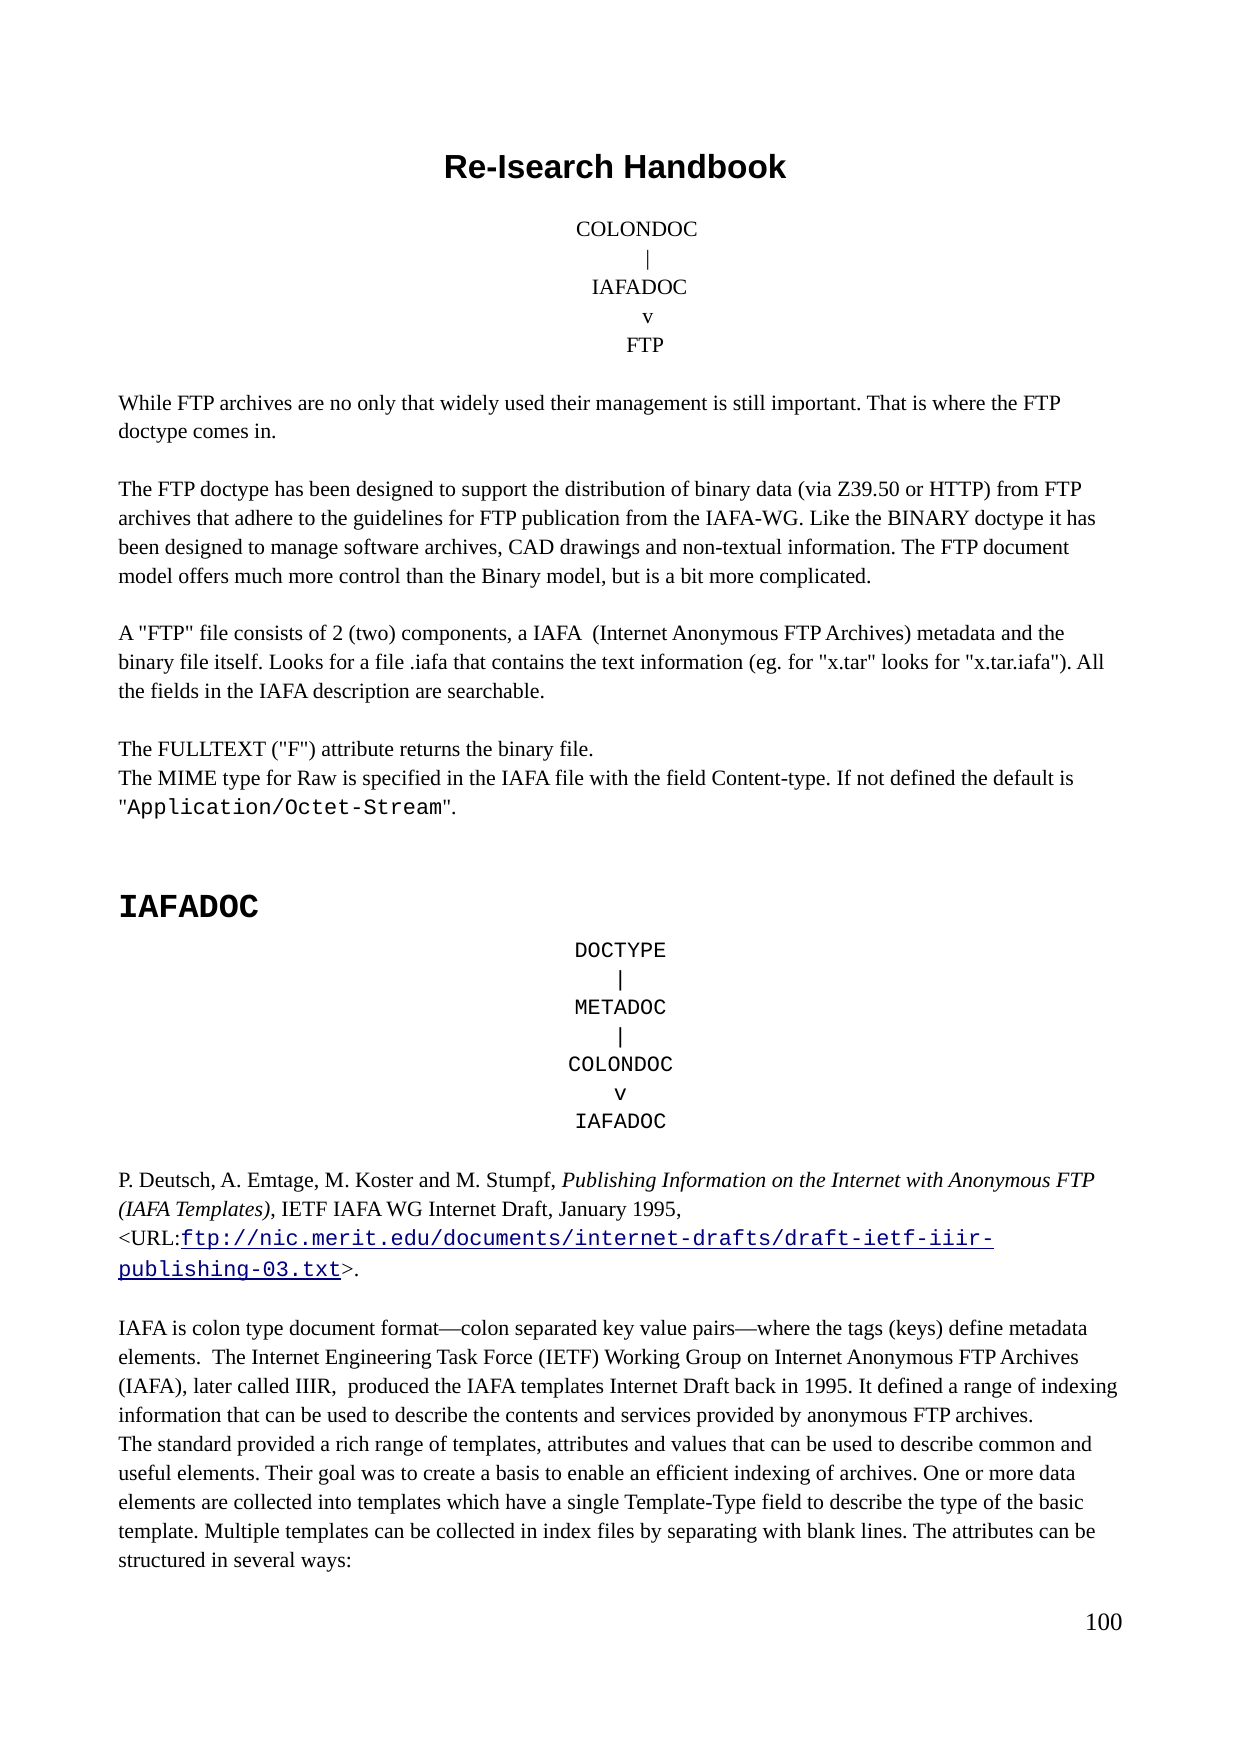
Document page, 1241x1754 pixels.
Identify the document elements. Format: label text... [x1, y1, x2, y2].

text A "FTP" file consists of 2 (two) components, a IAFA (Internet Anonymous FTP Archives) metadata and the binary file itself. Looks for a file .iafa that contains the text information (eg. for "x.tar" looks for "x.tar.iafa"). All the fields in the IAFA description are searchable. [118, 620, 1122, 703]
text METADOC [118, 996, 1122, 1021]
text IAFA is colon type document format—colon separated key value pairs—where the tags (keys) define metadata elements. The Internet Engineering Task Force (IETF) Working Group on Internet Anonymous FTP Archives (IAFA), later called IIIR, produced the IAFA templates Internet Draft back in 1995. It defined a range of indexing information that can be used to describe the contents and services provided by anonymous FTP archives. [118, 1315, 1122, 1427]
subtitle IAFADOC [118, 889, 1122, 927]
text v [118, 303, 1122, 328]
text The MIME type for Raw is specified in the IAFA file with the field Content-type. If not defined the default is "Application/Octet-Stream". [118, 765, 1122, 821]
text IAFADOC [118, 1110, 1122, 1135]
text | [118, 1025, 1122, 1050]
text | [118, 245, 1122, 270]
text COLONDOC [118, 216, 1122, 241]
text IAFADOC [118, 274, 1122, 299]
text P. Deutsch, A. Emtage, M. Koster and M. Stumpf, Publishing Information on the Internet with Anonymous FTP (IAFA Templates), IETF IAFA WG Internet Draft, January 1995, <URL:ftp://nic.merit.edu/documents/internet-drafts/draft-ietf-iiir-publishing-03.txt>. [118, 1167, 1122, 1283]
text | [118, 968, 1122, 993]
text The FULLTEXT ("F") attribute returns the binary file. [118, 736, 1122, 761]
text While FTP archives are no only that widely used their management is still important. That is where the FTP doctype comes in. [118, 389, 1122, 444]
text DOCTYPE [118, 939, 1122, 964]
text v [118, 1082, 1122, 1107]
text The standard provided a rich range of templates, attributes and values that can be used to describe common and useful elements. Their goal was to create a basis to enable an efficient indexing of archives. One or more data elements are collected into templates which have a single Template-Type field to describe the type of the basic template. Multiple templates can be collected in index files by separating with blank lines. The attributes can be structured in several ways: [118, 1431, 1122, 1572]
text FTP [118, 332, 1122, 357]
text The FTP doctype has been designed to support the distribution of binary data (via Z39.50 or HTTP) from FTP archives that adhere to the guidelines for FTP publication from the IAFA-WG. Like the BINARY doctype it has been designed to manage software archives, CAD drawings and non-textual information. The FTP document model offers much more control than the Binary model, but is a bit more complicated. [118, 476, 1122, 588]
text COLONDOC [118, 1053, 1122, 1078]
